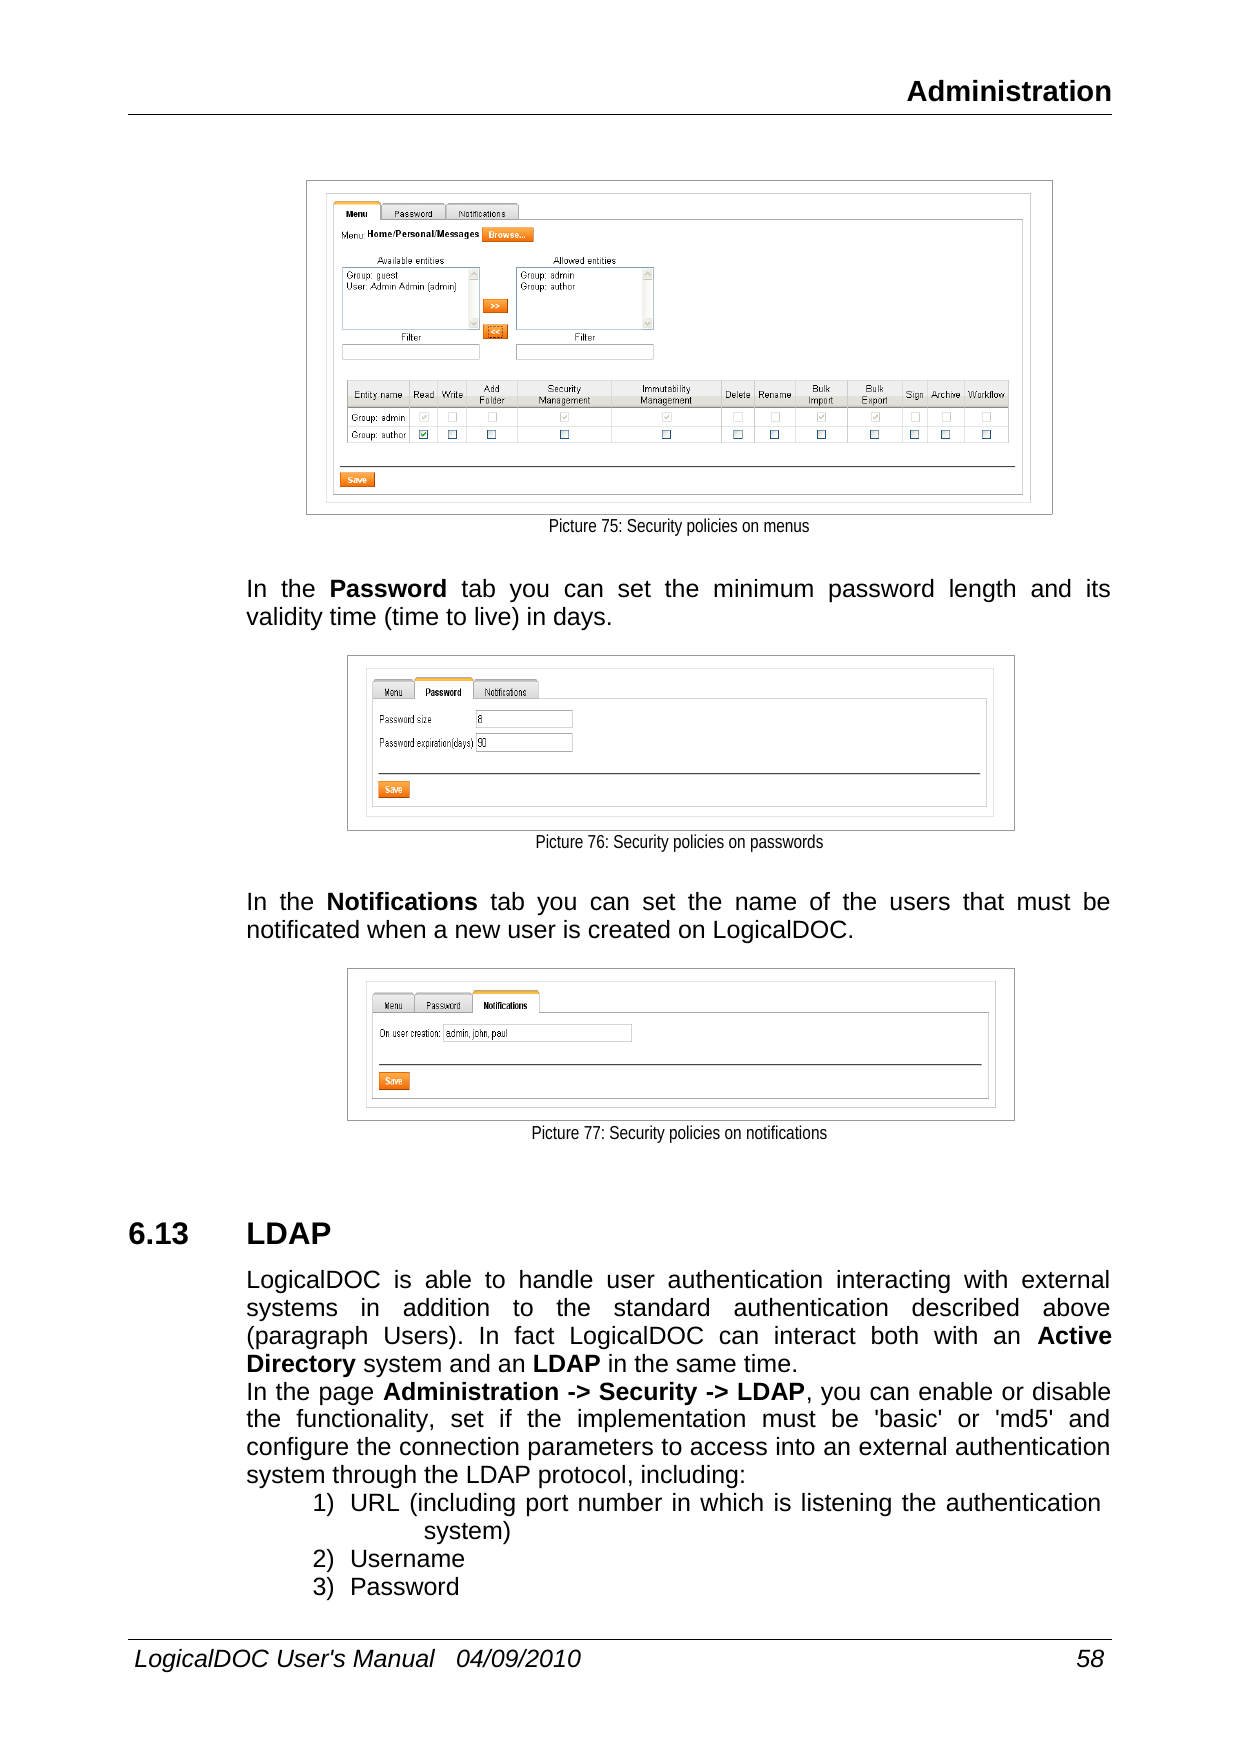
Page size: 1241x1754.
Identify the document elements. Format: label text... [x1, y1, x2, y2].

text In the Password tab you can set the minimum password length and its validity time (time to live) in days. [246, 575, 1112, 631]
text Picture 75: Security policies on menus [305, 180, 1053, 537]
picture [322, 189, 1036, 505]
text In the page Administration -> Security -> LDAP, you can enable or disable the functionality, set if the implementation must be 'basic' or 'md5' and configure the connection parameters to access into an external authentication system through the LDAP protocol, including: [246, 1377, 1112, 1489]
text Picture 76: Security policies on passwords [347, 831, 1011, 852]
text Picture 77: Security policies on notifications [347, 1121, 1011, 1143]
list URL (including port number in which is listening the authentication system) [312, 1489, 1112, 1545]
text In the Notifications tab you can set the name of the users that must be notificated when a new user is created on LogicalDOC. [246, 888, 1112, 943]
text LogicalDOC is able to handle user authentication interacting with external systems in addition to the standard authentication described above (paragraph Users). In fact LogicalDOC can interact both with an Active Directory system and an LDAP in the same time. [246, 1266, 1112, 1377]
list Username [312, 1545, 1112, 1573]
list Password [312, 1573, 1112, 1601]
subtitle LDAP [128, 1216, 1112, 1251]
picture [363, 976, 998, 1112]
picture [363, 664, 998, 821]
